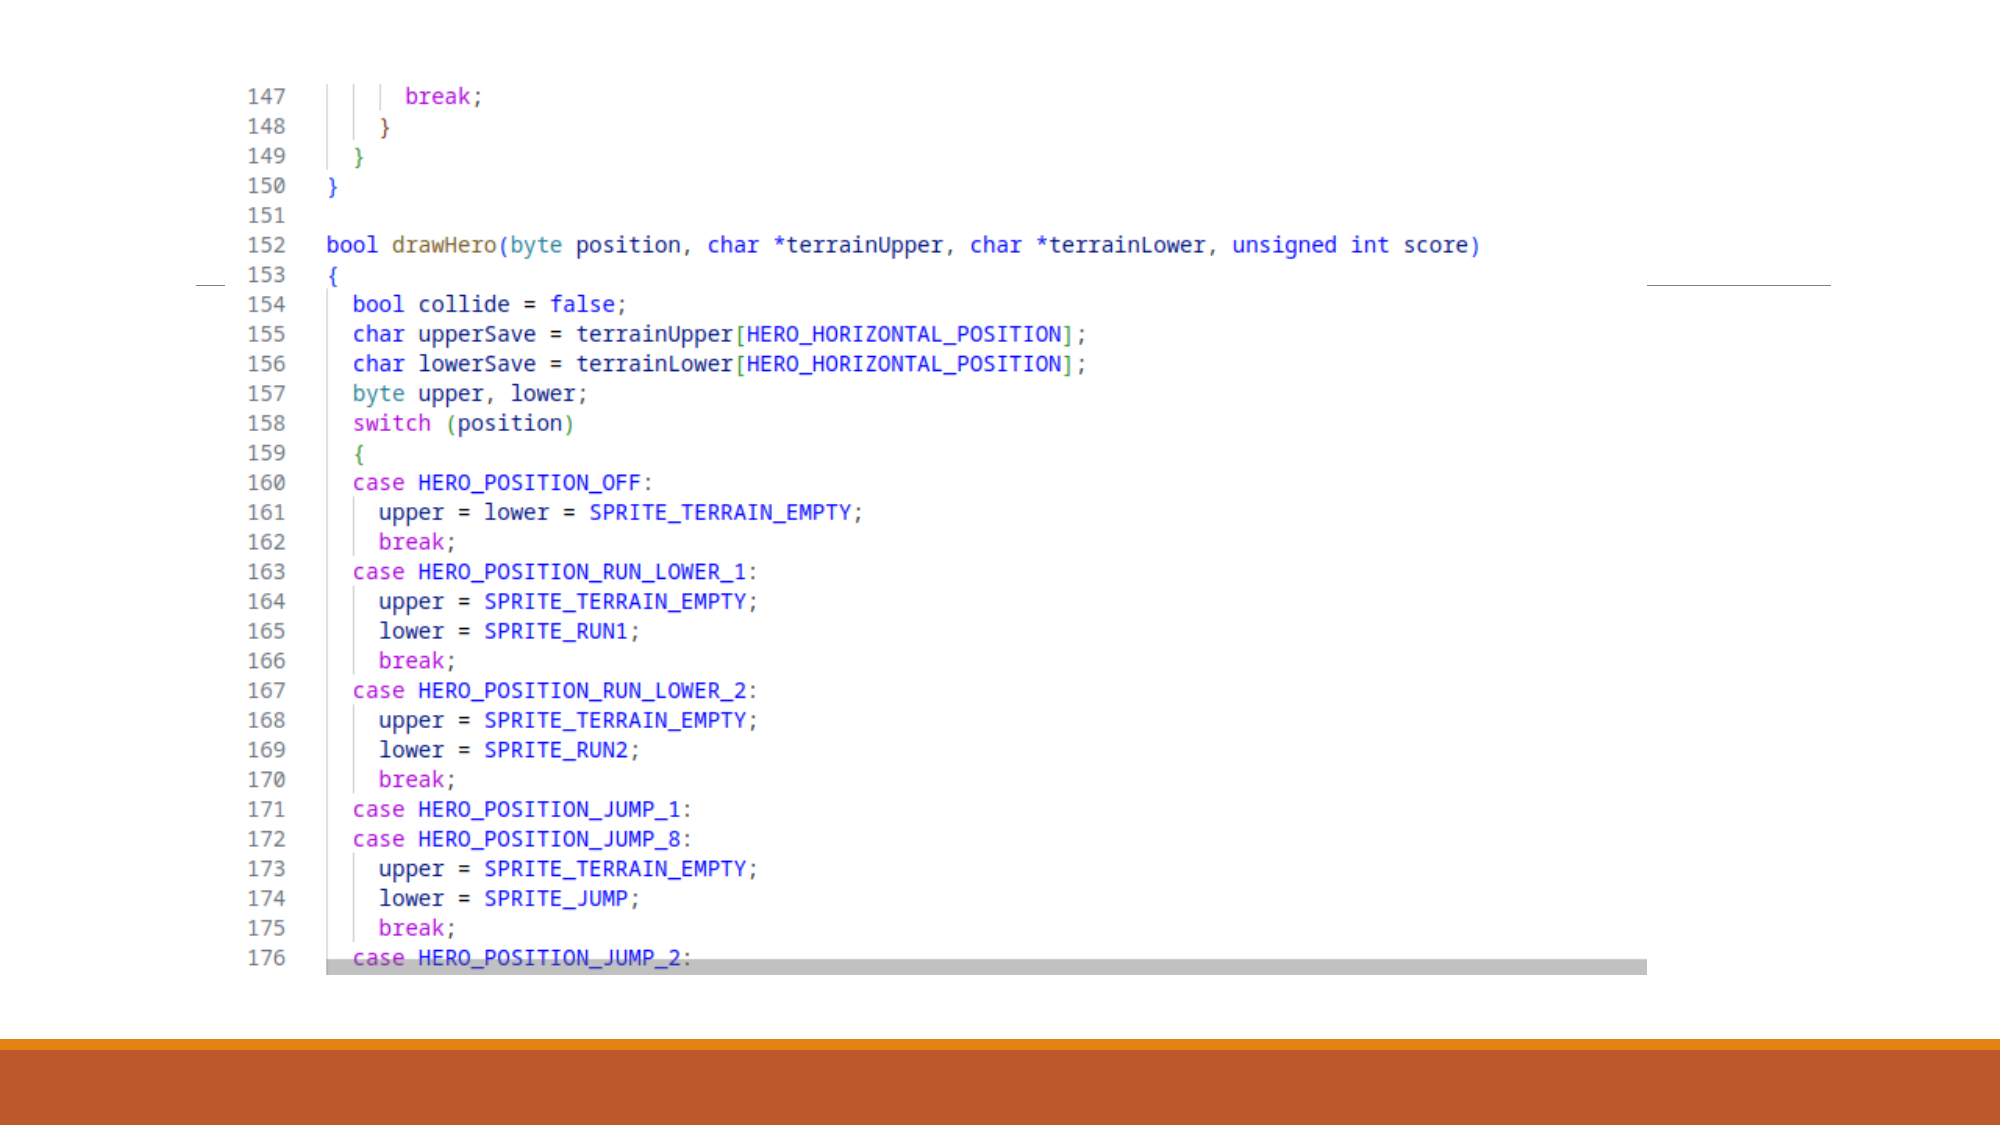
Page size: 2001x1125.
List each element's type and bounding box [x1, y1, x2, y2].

picture [225, 84, 1647, 976]
